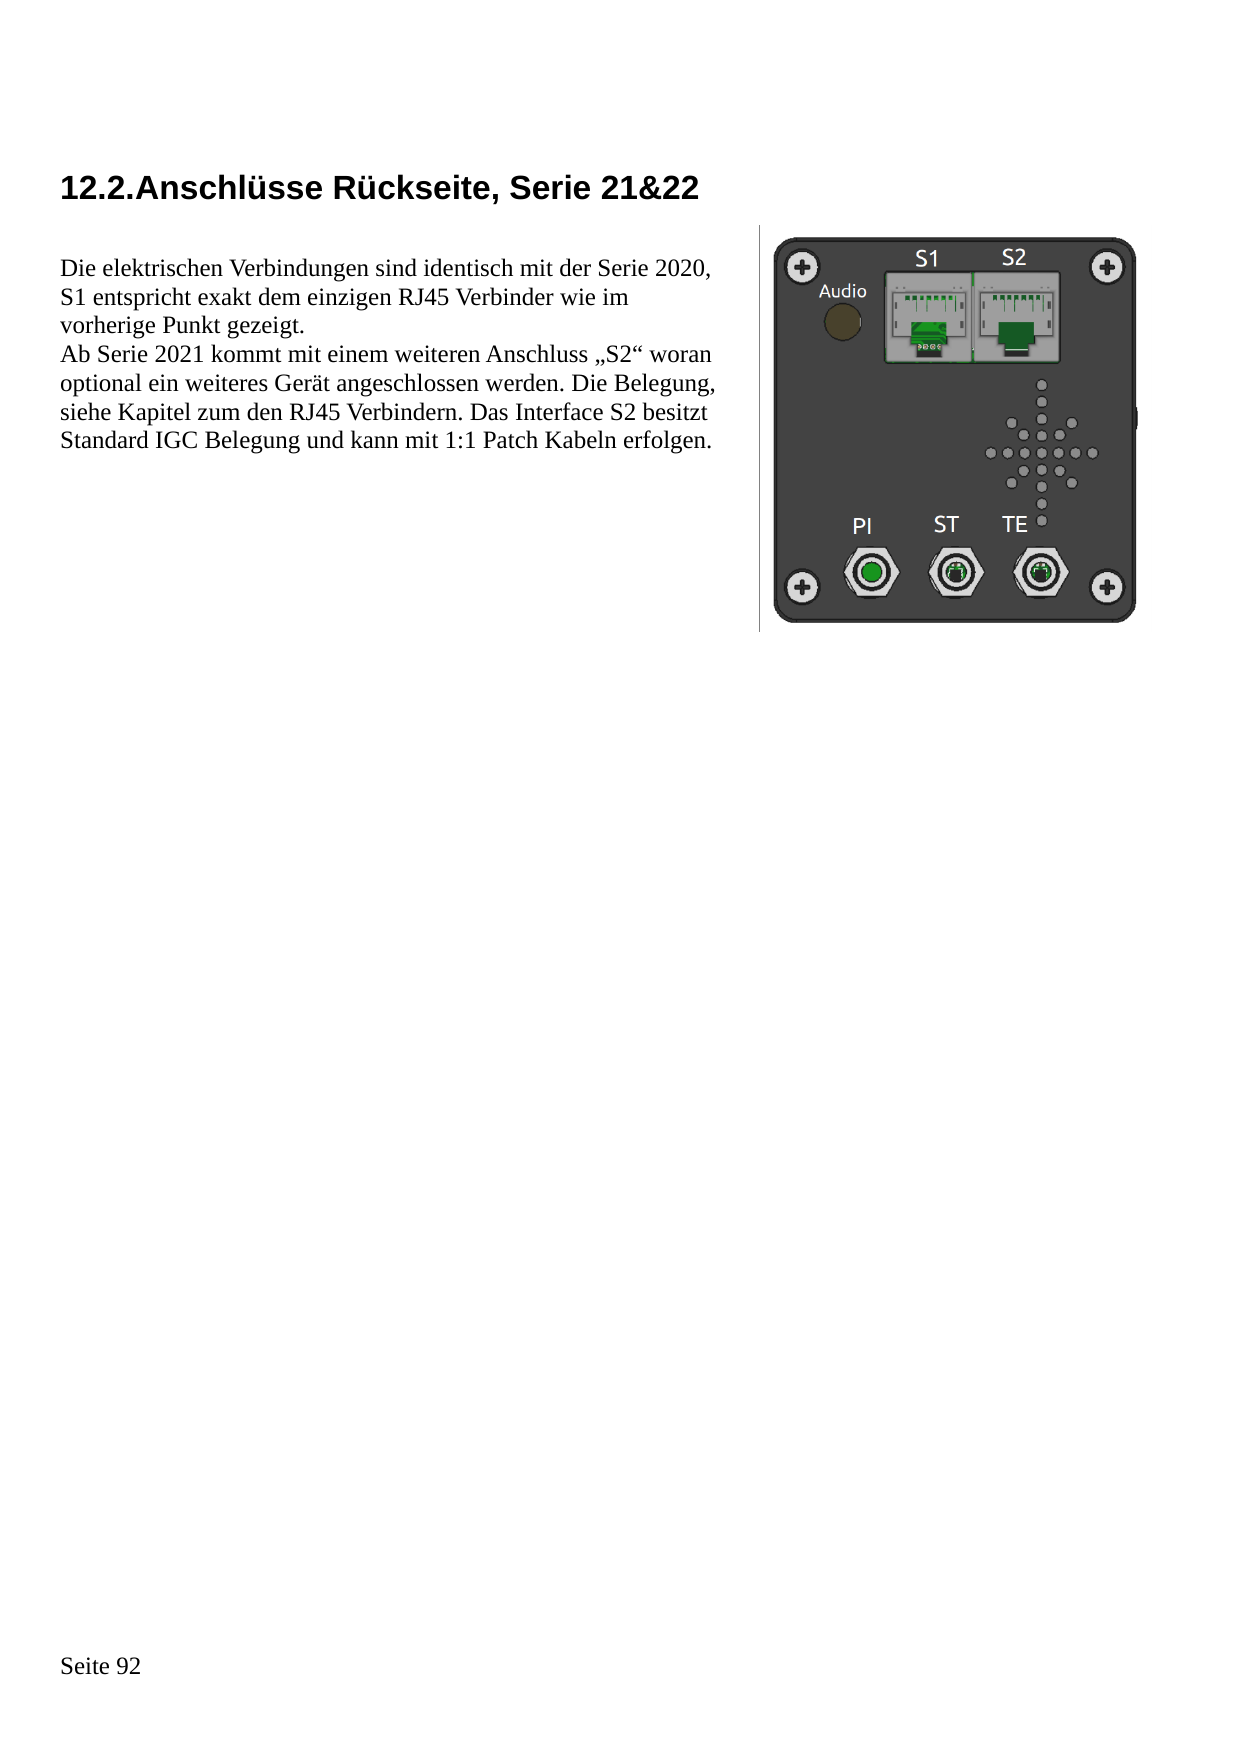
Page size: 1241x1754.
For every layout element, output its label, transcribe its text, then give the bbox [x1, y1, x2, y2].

text Ab Serie 2021 kommt mit einem weiteren Anschluss „S2“ woran optional ein weiteres Gerät angeschlossen werden. Die Belegung, siehe Kapitel zum den RJ45 Verbindern. Das Interface S2 besitzt Standard IGC Belegung und kann mit 1:1 Patch Kabeln erfolgen. [60, 339, 756, 454]
text [1152, 339, 1207, 454]
text Die elektrischen Verbindungen sind identisch mit der Serie 2020, S1 entspricht exakt dem einzigen RJ45 Verbinder wie im vorherige Punkt gezeigt. [60, 253, 756, 339]
text [1152, 253, 1207, 339]
subtitle Anschlüsse Rückseite, Serie 21&22 [60, 168, 1207, 206]
picture [756, 225, 1152, 632]
